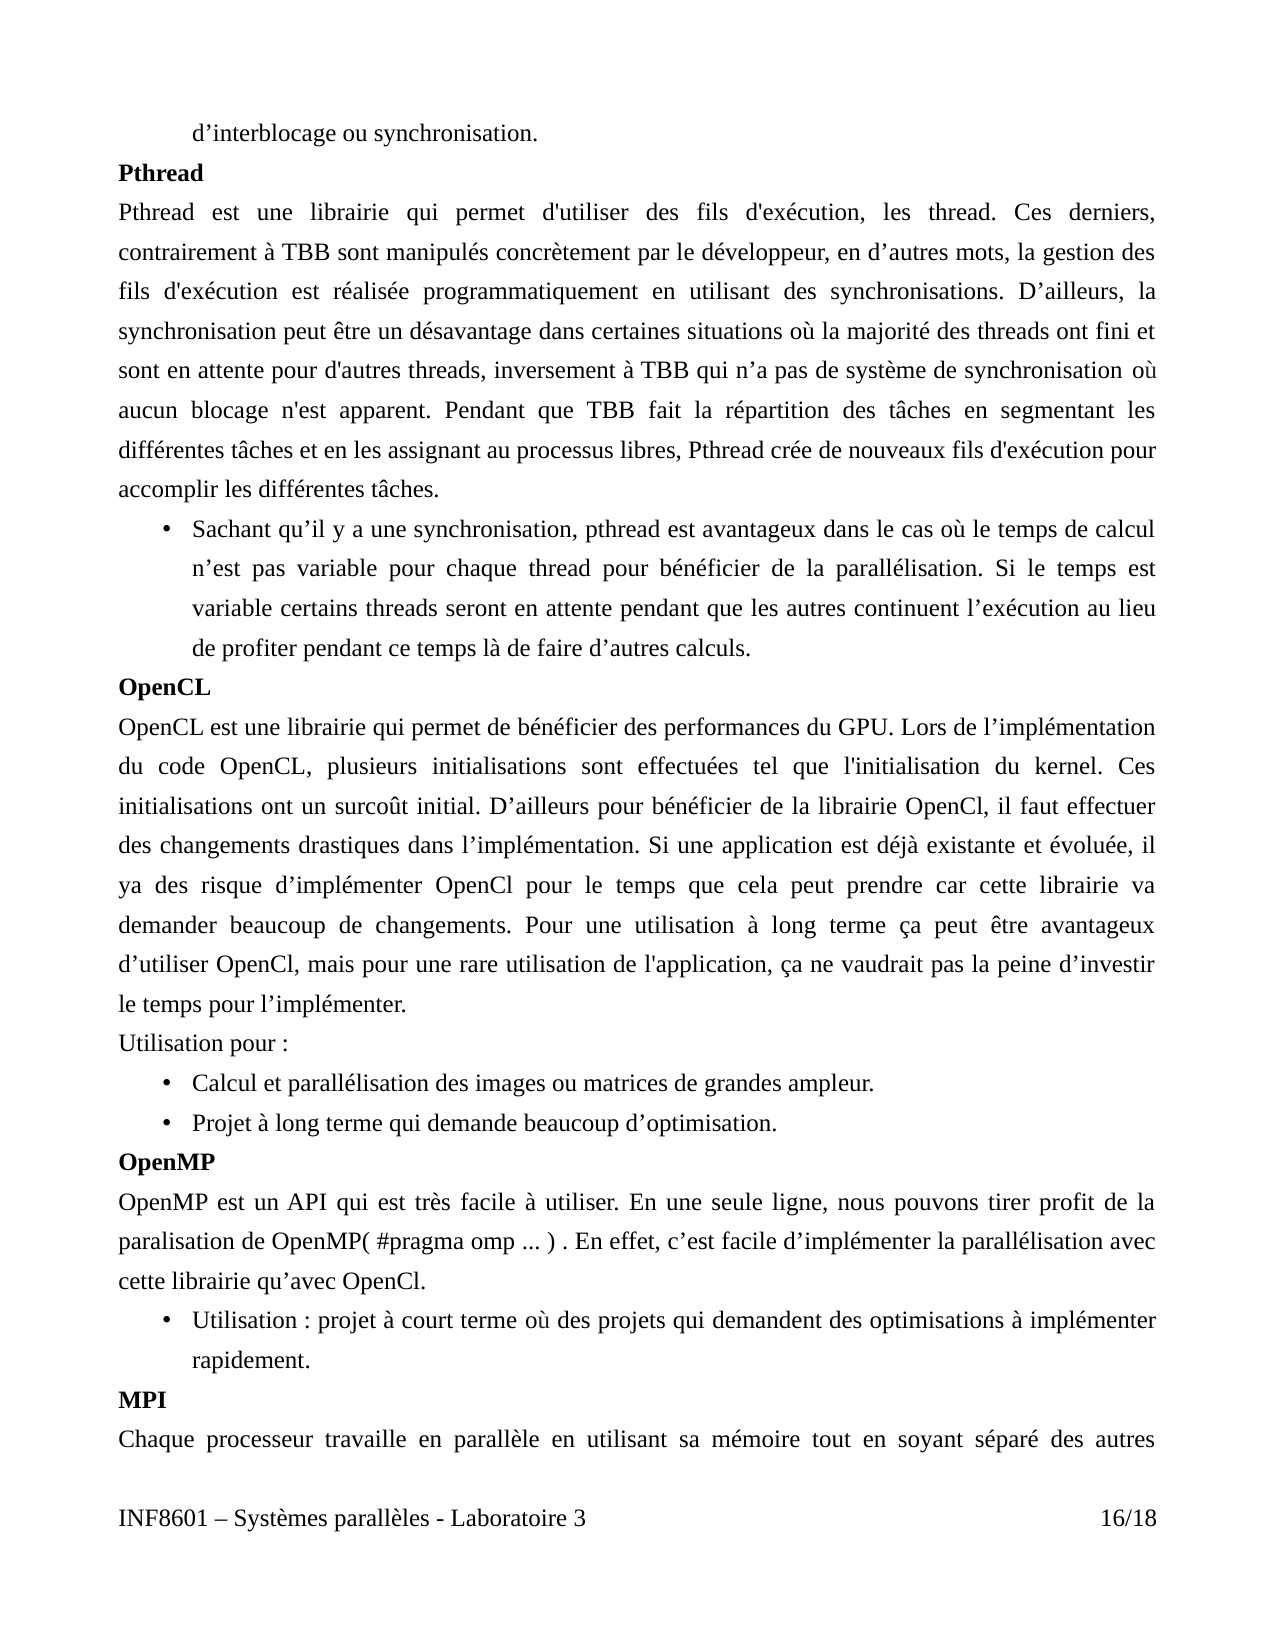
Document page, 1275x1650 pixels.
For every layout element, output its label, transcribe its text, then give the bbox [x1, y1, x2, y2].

text OpenMP est un API qui est très facile à utiliser. En une seule ligne, nous pouvons tirer profit de la paralisation de OpenMP( #pragma omp ... ) . En effet, c’est facile d’implémenter la parallélisation avec cette librairie qu’avec OpenCl. [118, 1187, 1157, 1295]
list Utilisation : projet à court terme où des projets qui demandent des optimisations à implémenter rapidement. [162, 1306, 1157, 1374]
text Utilisation pour : [118, 1028, 1157, 1057]
text OpenCL [118, 672, 1157, 701]
text OpenCL est une librairie qui permet de bénéficier des performances du GPU. Lors de l’implémentation du code OpenCL, plusieurs initialisations sont effectuées tel que l'initialisation du kernel. Ces initialisations ont un surcoût initial. D’ailleurs pour bénéficier de la librairie OpenCl, il faut effectuer des changements drastiques dans l’implémentation. Si une application est déjà existante et évoluée, il ya des risque d’implémenter OpenCl pour le temps que cela peut prendre car cette librairie va demander beaucoup de changements. Pour une utilisation à long terme ça peut être avantageux d’utiliser OpenCl, mais pour une rare utilisation de l'application, ça ne vaudrait pas la peine d’investir le temps pour l’implémenter. [118, 712, 1157, 1018]
text Chaque processeur travaille en parallèle en utilisant sa mémoire tout en soyant séparé des autres [118, 1424, 1157, 1453]
list Calcul et parallélisation des images ou matrices de grandes ampleur. [162, 1068, 1157, 1097]
text OpenMP [118, 1147, 1157, 1176]
list Sachant qu’il y a une synchronisation, pthread est avantageux dans le cas où le temps de calcul n’est pas variable pour chaque thread pour bénéficier de la parallélisation. Si le temps est variable certains threads seront en attente pendant que les autres continuent l’exécution au lieu de profiter pendant ce temps là de faire d’autres calculs. [162, 514, 1157, 661]
list Projet à long terme qui demande beaucoup d’optimisation. [162, 1108, 1157, 1136]
text Pthread [118, 158, 1157, 186]
text Pthread est une librairie qui permet d'utiliser des fils d'exécution, les thread. Ces derniers, contrairement à TBB sont manipulés concrètement par le développeur, en d’autres mots, la gestion des fils d'exécution est réalisée programmatiquement en utilisant des synchronisations. D’ailleurs, la synchronisation peut être un désavantage dans certaines situations où la majorité des threads ont fini et sont en attente pour d'autres threads, inversement à TBB qui n’a pas de système de synchronisation où aucun blocage n'est apparent. Pendant que TBB fait la répartition des tâches en segmentant les différentes tâches et en les assignant au processus libres, Pthread crée de nouveaux fils d'exécution pour accomplir les différentes tâches. [118, 197, 1157, 503]
text MPI [118, 1385, 1157, 1413]
list d’interblocage ou synchronisation. [162, 118, 1157, 147]
